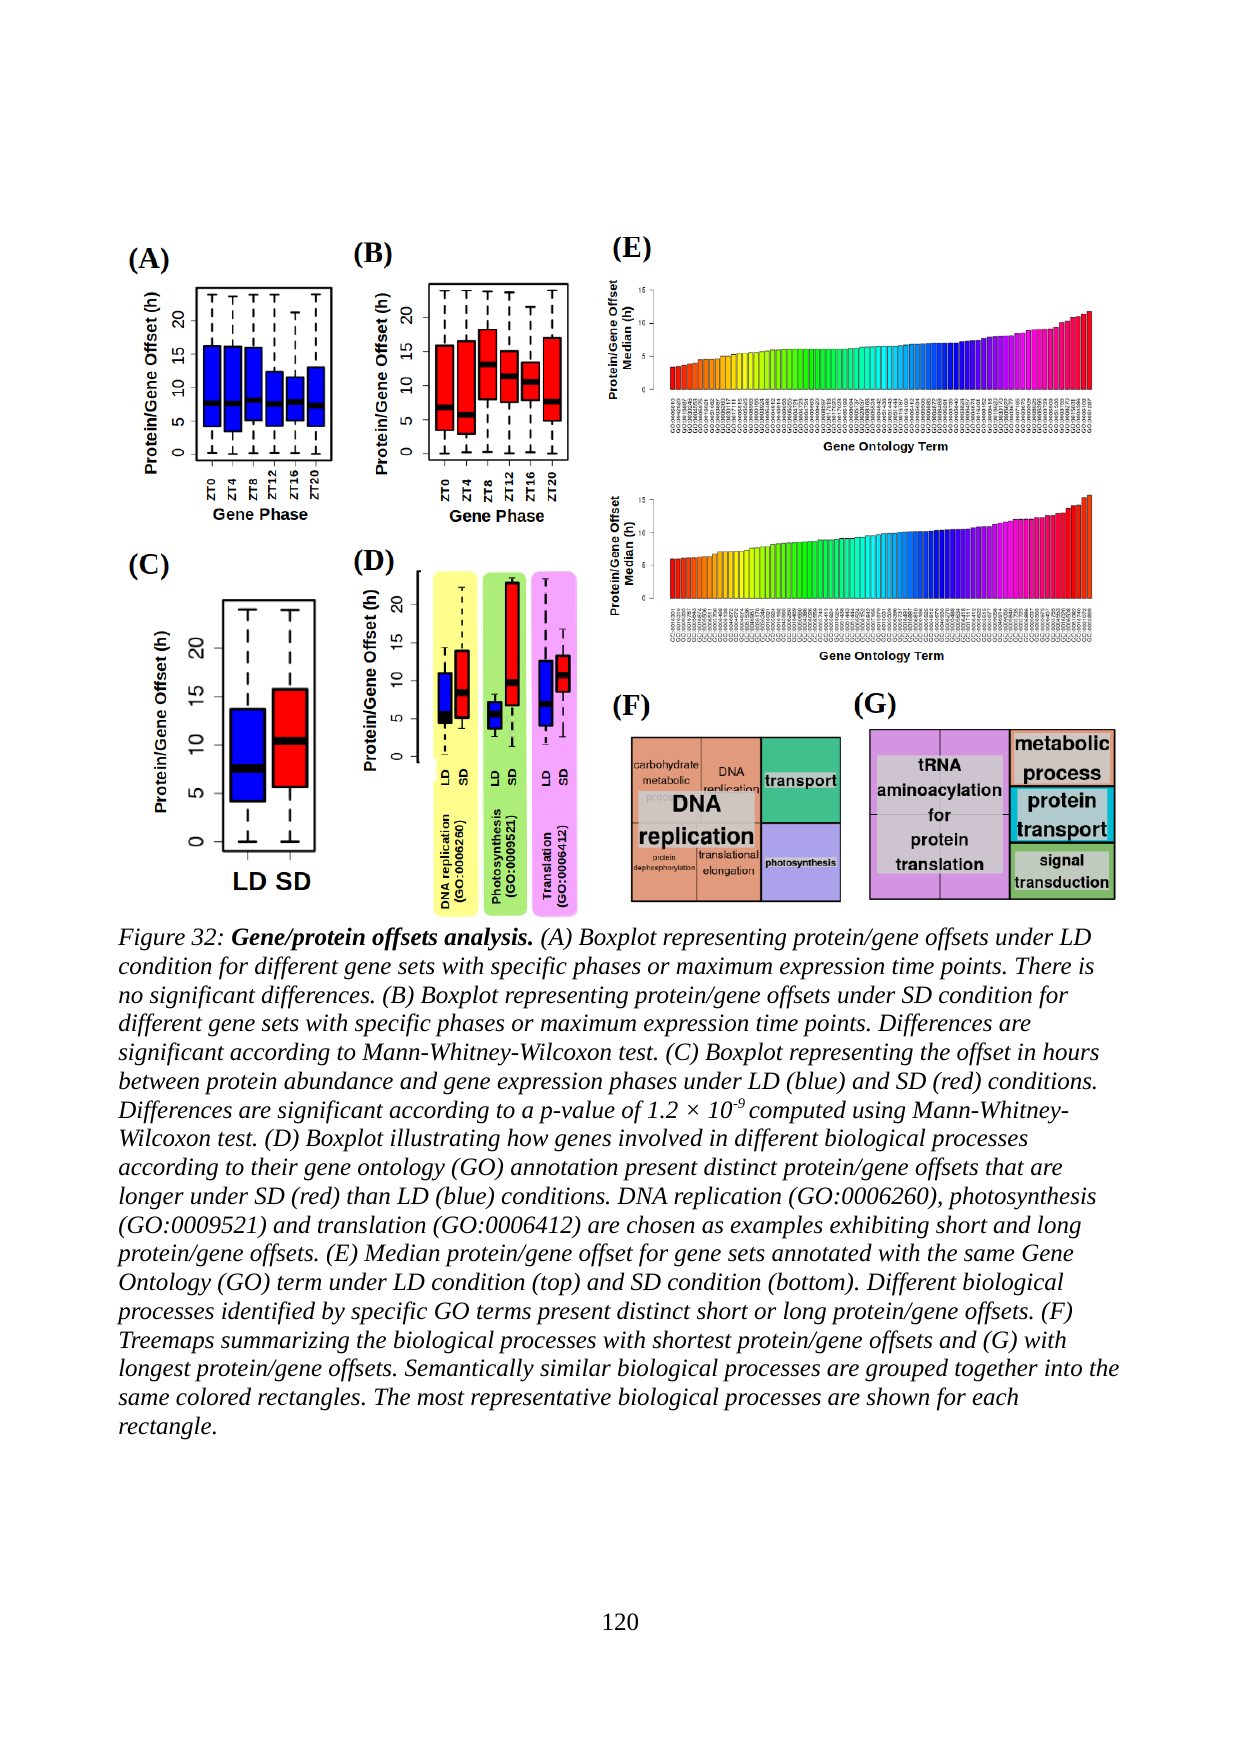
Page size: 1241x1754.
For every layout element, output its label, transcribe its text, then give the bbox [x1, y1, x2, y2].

picture [118, 234, 1123, 923]
text Figure 32: Gene/protein offsets analysis. (A) Boxplot representing protein/gene offsets under LD condition for different gene sets with specific phases or maximum expression time points. There is no significant differences. (B) Boxplot representing protein/gene offsets under SD condition for different gene sets with specific phases or maximum expression time points. Differences are significant according to Mann-Whitney-Wilcoxon test. (C) Boxplot representing the offset in hours between protein abundance and gene expression phases under LD (blue) and SD (red) conditions. Differences are significant according to a p-value of 1.2 × 10-9 computed using Mann-Whitney-Wilcoxon test. (D) Boxplot illustrating how genes involved in different biological processes according to their gene ontology (GO) annotation present distinct protein/gene offsets that are longer under SD (red) than LD (blue) conditions. DNA replication (GO:0006260), photosynthesis (GO:0009521) and translation (GO:0006412) are chosen as examples exhibiting short and long protein/gene offsets. (E) Median protein/gene offset for gene sets annotated with the same Gene Ontology (GO) term under LD condition (top) and SD condition (bottom). Different biological processes identified by specific GO terms present distinct short or long protein/gene offsets. (F) Treemaps summarizing the biological processes with shortest protein/gene offsets and (G) with longest protein/gene offsets. Semantically similar biological processes are grouped together into the same colored rectangles. The most representative biological processes are shown for each rectangle. [118, 923, 1122, 1440]
